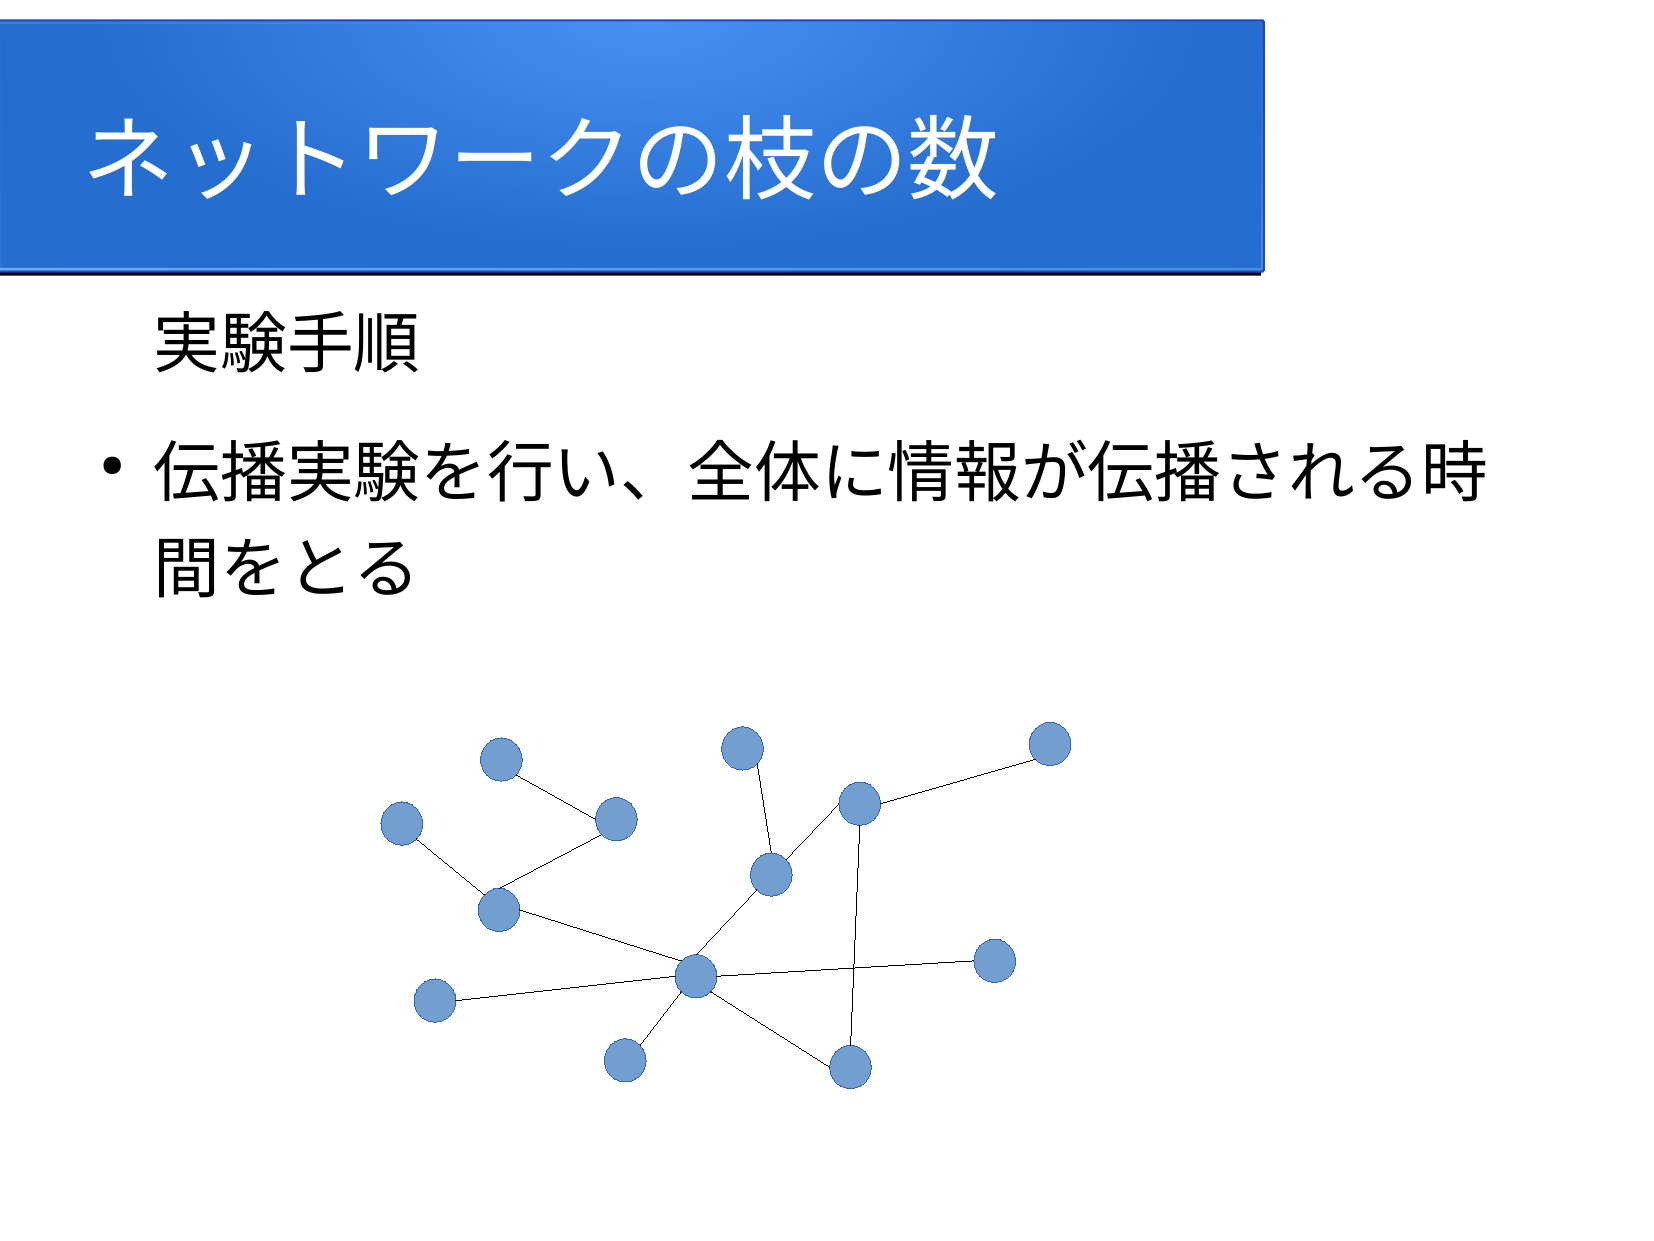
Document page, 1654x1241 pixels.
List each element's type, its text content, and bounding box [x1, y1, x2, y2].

text_box [829, 1045, 872, 1089]
text_box [380, 801, 423, 846]
text_box [414, 978, 456, 1023]
text_box [480, 737, 523, 782]
title ネットワークの枝の数 [82, 49, 1250, 257]
text_box [973, 939, 1016, 983]
text_box [478, 888, 520, 932]
list 実験手順 伝播実験を行い、全体に情報が伝播される時間をとる [82, 290, 1538, 1010]
text_box [838, 782, 881, 826]
text_box [1029, 722, 1071, 766]
text_box [604, 1038, 647, 1082]
text_box [721, 726, 764, 771]
text_box [750, 852, 793, 897]
text_box [595, 797, 638, 841]
text_box [675, 954, 717, 998]
